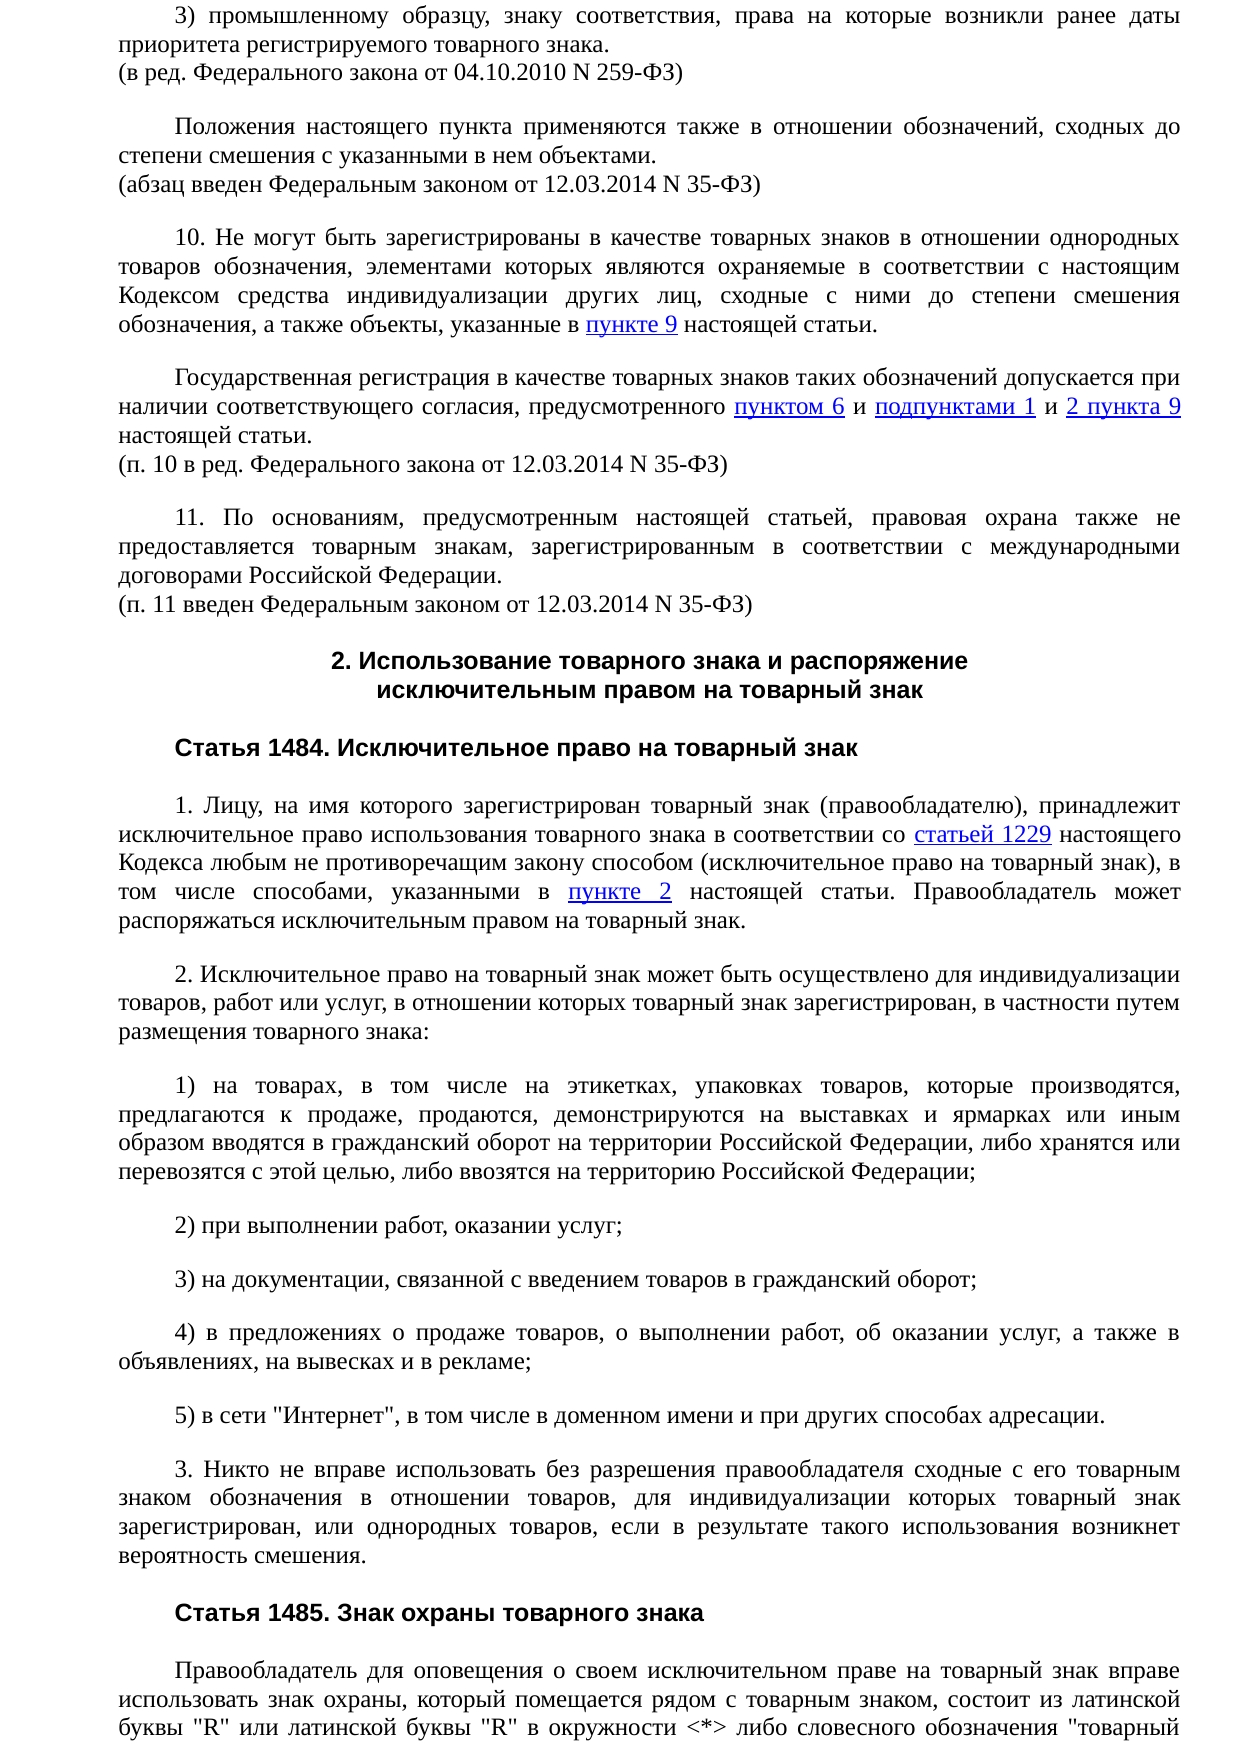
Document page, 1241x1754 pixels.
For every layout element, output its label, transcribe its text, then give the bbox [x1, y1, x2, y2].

text (п. 10 в ред. Федерального закона от 12.03.2014 N 35-ФЗ) [118, 449, 1181, 477]
title Статья 1484. Исключительное право на товарный знак [118, 732, 1181, 761]
text 2) при выполнении работ, оказании услуг; [118, 1210, 1181, 1239]
text Правообладатель для оповещения о своем исключительном праве на товарный знак вправе использовать знак охраны, который помещается рядом с товарным знаком, состоит из латинской буквы "R" или латинской буквы "R" в окружности <*> либо словесного обозначения "товарный [118, 1655, 1181, 1741]
text Государственная регистрация в качестве товарных знаков таких обозначений допускается при наличии соответствующего согласия, предусмотренного пунктом 6 и подпунктами 1 и 2 пункта 9 настоящей статьи. [118, 362, 1181, 449]
text 3) на документации, связанной с введением товаров в гражданский оборот; [118, 1264, 1181, 1292]
text 10. Не могут быть зарегистрированы в качестве товарных знаков в отношении однородных товаров обозначения, элементами которых являются охраняемые в соответствии с настоящим Кодексом средства индивидуализации других лиц, сходные с ними до степени смешения обозначения, а также объекты, указанные в пункте 9 настоящей статьи. [118, 222, 1181, 337]
text 11. По основаниям, предусмотренным настоящей статьей, правовая охрана также не предоставляется товарным знакам, зарегистрированным в соответствии с международными договорами Российской Федерации. [118, 502, 1181, 589]
title Статья 1485. Знак охраны товарного знака [118, 1597, 1181, 1626]
title исключительным правом на товарный знак [118, 675, 1181, 704]
text 3. Никто не вправе использовать без разрешения правообладателя сходные с его товарным знаком обозначения в отношении товаров, для индивидуализации которых товарный знак зарегистрирован, или однородных товаров, если в результате такого использования возникнет вероятность смешения. [118, 1454, 1181, 1569]
text Положения настоящего пункта применяются также в отношении обозначений, сходных до степени смешения с указанными в нем объектами. [118, 111, 1181, 169]
text (п. 11 введен Федеральным законом от 12.03.2014 N 35-ФЗ) [118, 589, 1181, 617]
text 1. Лицу, на имя которого зарегистрирован товарный знак (правообладателю), принадлежит исключительное право использования товарного знака в соответствии со статьей 1229 настоящего Кодекса любым не противоречащим закону способом (исключительное право на товарный знак), в том числе способами, указанными в пункте 2 настоящей статьи. Правообладатель может распоряжаться исключительным правом на товарный знак. [118, 790, 1181, 934]
text (абзац введен Федеральным законом от 12.03.2014 N 35-ФЗ) [118, 169, 1181, 197]
text 5) в сети "Интернет", в том числе в доменном имени и при других способах адресации. [118, 1400, 1181, 1429]
text 4) в предложениях о продаже товаров, о выполнении работ, об оказании услуг, а также в объявлениях, на вывесках и в рекламе; [118, 1317, 1181, 1375]
text 2. Исключительное право на товарный знак может быть осуществлено для индивидуализации товаров, работ или услуг, в отношении которых товарный знак зарегистрирован, в частности путем размещения товарного знака: [118, 959, 1181, 1045]
text 3) промышленному образцу, знаку соответствия, права на которые возникли ранее даты приоритета регистрируемого товарного знака. [118, 0, 1181, 57]
text (в ред. Федерального закона от 04.10.2010 N 259-ФЗ) [118, 57, 1181, 86]
text 1) на товарах, в том числе на этикетках, упаковках товаров, которые производятся, предлагаются к продаже, продаются, демонстрируются на выставках и ярмарках или иным образом вводятся в гражданский оборот на территории Российской Федерации, либо хранятся или перевозятся с этой целью, либо ввозятся на территорию Российской Федерации; [118, 1070, 1181, 1185]
title 2. Использование товарного знака и распоряжение [118, 646, 1181, 675]
